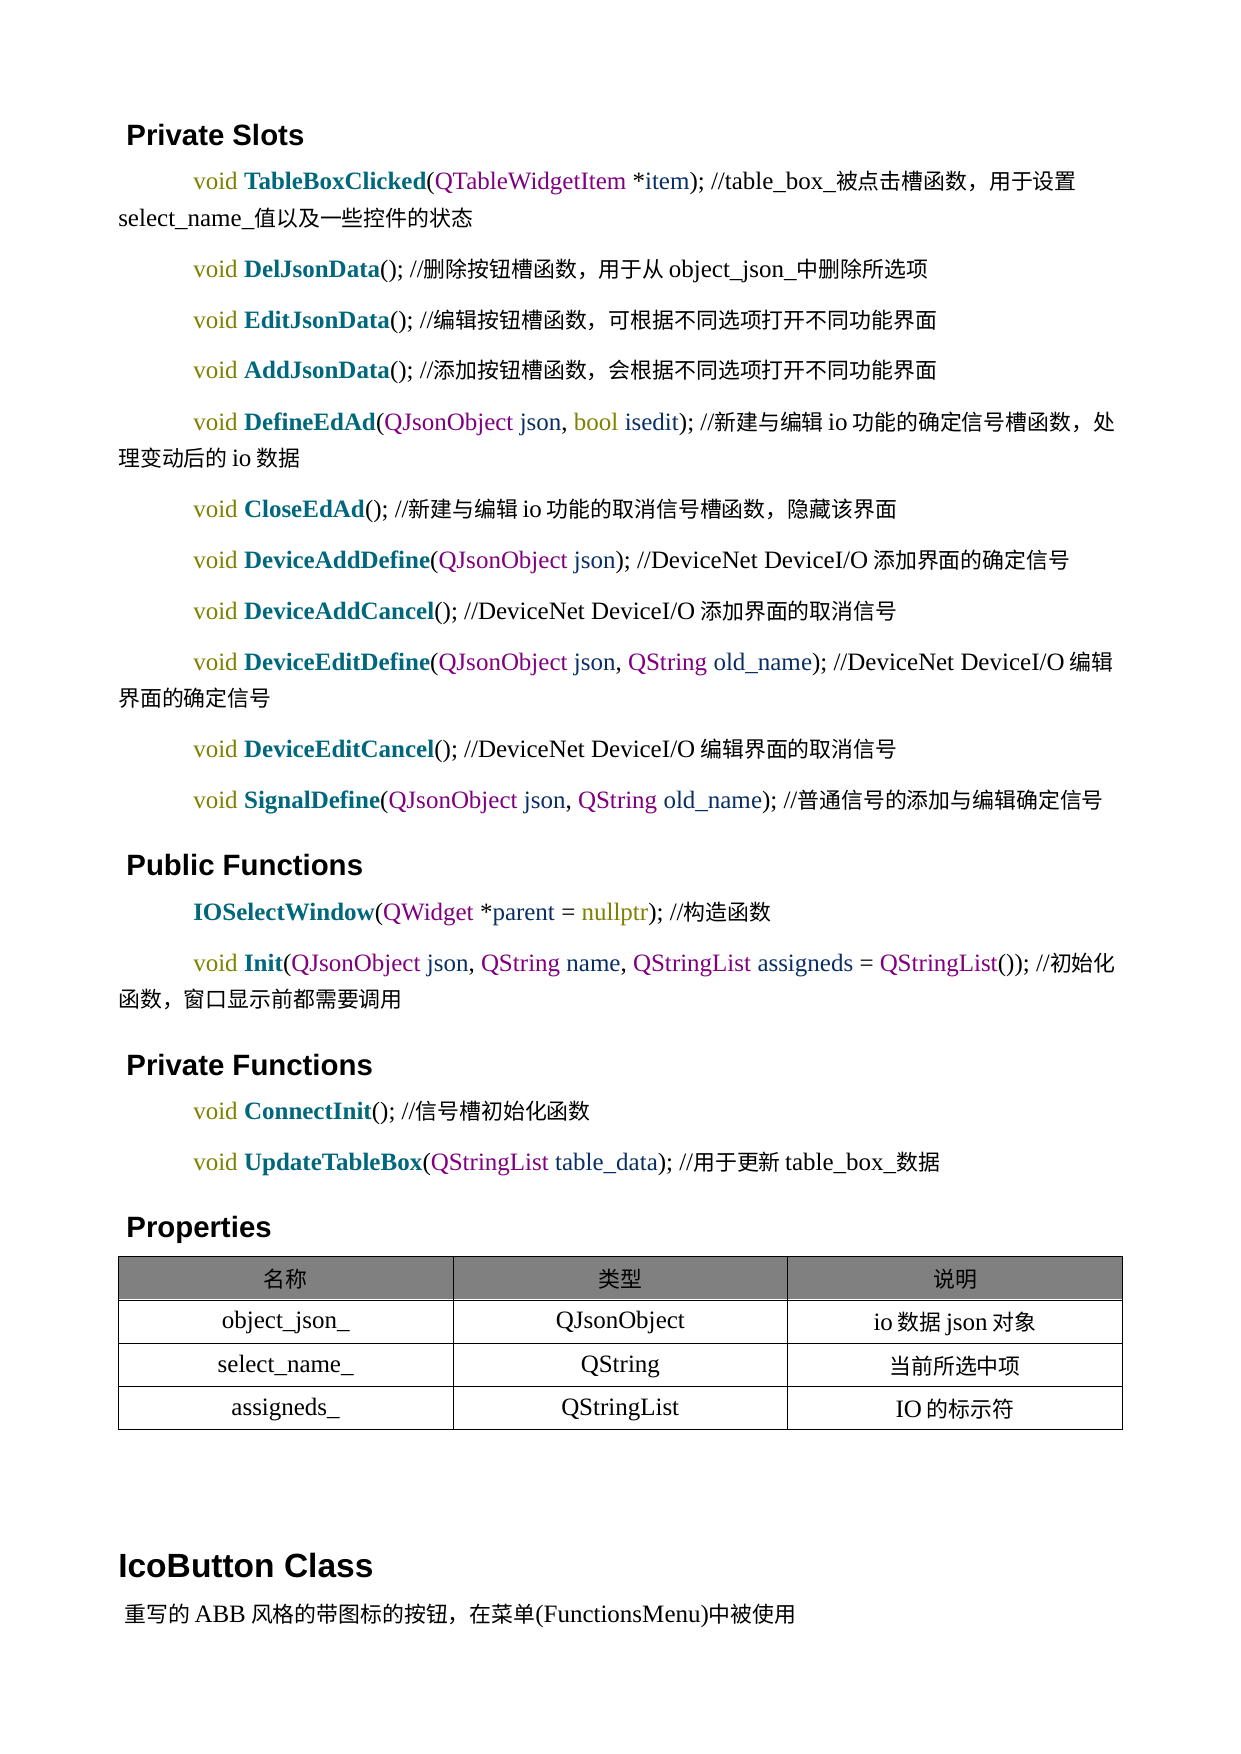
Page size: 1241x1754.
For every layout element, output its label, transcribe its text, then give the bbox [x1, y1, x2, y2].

text IOSelectWindow(QWidget *parent = nullptr); //构造函数 [118, 894, 1122, 926]
text void ConnectInit(); //信号槽初始化函数 [118, 1094, 1122, 1125]
text void SignalDefine(QJsonObject json, QString old_name); //普通信号的添加与编辑确定信号 [118, 783, 1122, 814]
text void AddJsonData(); //添加按钮槽函数，会根据不同选项打开不同功能界面 [118, 353, 1122, 385]
subtitle Private Slots [118, 118, 1122, 152]
table_cell QString [454, 1344, 787, 1386]
table_cell QStringList [454, 1387, 787, 1429]
table_cell IO的标示符 [788, 1387, 1122, 1429]
text void CloseEdAd(); //新建与编辑io功能的取消信号槽函数，隐藏该界面 [118, 492, 1122, 523]
table_cell io数据json对象 [788, 1301, 1122, 1343]
table_cell select_name_ [119, 1344, 453, 1386]
text void DeviceEditDefine(QJsonObject json, QString old_name); //DeviceNet DeviceI/O编辑界面的确定信号 [118, 644, 1122, 713]
table_header 类型 [454, 1257, 787, 1299]
text 重写的ABB风格的带图标的按钮，在菜单(FunctionsMenu)中被使用 [118, 1597, 1122, 1628]
table_header 名称 [119, 1257, 453, 1299]
text void Init(QJsonObject json, QString name, QStringList assigneds = QStringList()); //初始化函数，窗口显示前都需要调用 [118, 946, 1122, 1013]
subtitle Properties [118, 1210, 1122, 1244]
text void UpdateTableBox(QStringList table_data); //用于更新table_box_数据 [118, 1144, 1122, 1176]
table_cell 当前所选中项 [788, 1344, 1122, 1386]
table_cell object_json_ [119, 1301, 453, 1343]
text void DelJsonData(); //删除按钮槽函数，用于从object_json_中删除所选项 [118, 252, 1122, 283]
text void DefineEdAd(QJsonObject json, bool isedit); //新建与编辑io功能的确定信号槽函数，处理变动后的io数据 [118, 404, 1122, 472]
text void TableBoxClicked(QTableWidgetItem *item); //table_box_被点击槽函数，用于设置select_name_值以及一些控件的状态 [118, 164, 1122, 232]
table_cell assigneds_ [119, 1387, 453, 1429]
subtitle Private Functions [118, 1047, 1122, 1081]
subtitle Public Functions [118, 848, 1122, 882]
table_header 说明 [788, 1257, 1122, 1299]
subtitle IcoButton Class [118, 1545, 1122, 1584]
text void DeviceAddCancel(); //DeviceNet DeviceI/O添加界面的取消信号 [118, 594, 1122, 625]
text void DeviceAddDefine(QJsonObject json); //DeviceNet DeviceI/O添加界面的确定信号 [118, 543, 1122, 574]
table_cell QJsonObject [454, 1301, 787, 1343]
text void DeviceEditCancel(); //DeviceNet DeviceI/O编辑界面的取消信号 [118, 732, 1122, 763]
text void EditJsonData(); //编辑按钮槽函数，可根据不同选项打开不同功能界面 [118, 303, 1122, 334]
